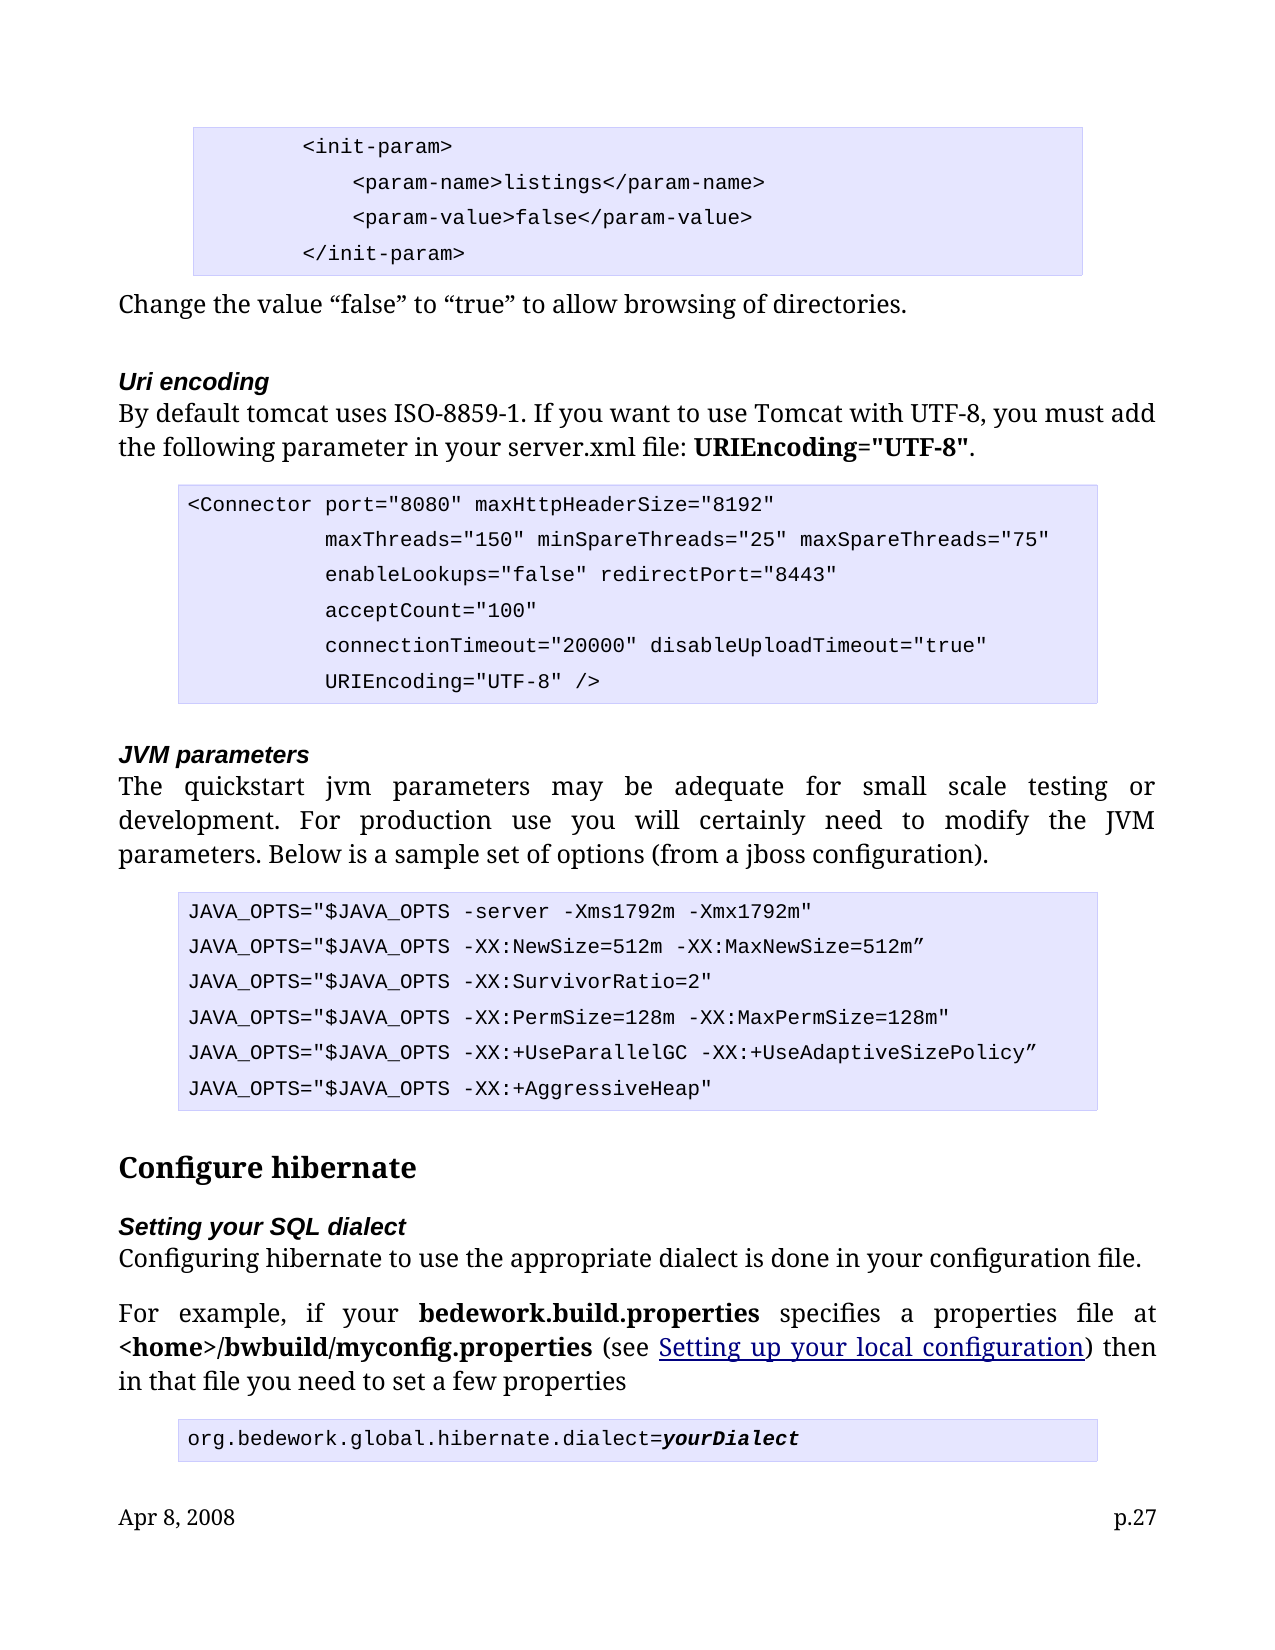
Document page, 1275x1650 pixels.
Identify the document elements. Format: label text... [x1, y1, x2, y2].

text Configuring hibernate to use the appropriate dialect is done in your configuration file. [118, 1241, 1157, 1275]
subtitle Uri encoding [118, 368, 1157, 395]
text org.bedework.global.hibernate.dialect=yourDialect [179, 1420, 1097, 1461]
text JAVA_OPTS="$JAVA_OPTS -XX:+AggressiveHeap" [179, 1069, 1097, 1110]
text </init-param> [194, 233, 1082, 275]
text <init-param> [194, 128, 1082, 160]
text For example, if your bedework.build.properties specifies a properties file at <home>/bwbuild/myconfig.properties (see Setting up your local configuration) then in that file you need to set a few properties [118, 1296, 1157, 1398]
text URIEncoding="UTF-8" /> [179, 662, 1097, 703]
text acceptCount="100" [179, 591, 1097, 623]
subtitle Setting your SQL dialect [118, 1213, 1157, 1241]
text connectionTimeout="20000" disableUploadTimeout="true" [179, 626, 1097, 659]
text <Connector port="8080" maxHttpHeaderSize="8192" [179, 486, 1097, 517]
text Change the value “false” to “true” to allow browsing of directories. [118, 287, 1157, 321]
text The quickstart jvm parameters may be adequate for small scale testing or development. For production use you will certainly need to modify the JVM parameters. Below is a sample set of options (from a jboss configuration). [118, 768, 1157, 871]
text maxThreads="150" minSpareThreads="25" maxSpareThreads="75" enableLookups="false" redirectPort="8443" [179, 520, 1097, 588]
text JAVA_OPTS="$JAVA_OPTS -XX:SurvivorRatio=2" JAVA_OPTS="$JAVA_OPTS -XX:PermSize=128m -XX:MaxPermSize=128m" JAVA_OPTS="$JAVA_OPTS -XX:+UseParallelGC -XX:+UseAdaptiveSizePolicy” [179, 962, 1097, 1066]
text By default tomcat uses ISO-8859-1. If you want to use Tomcat with UTF-8, you must add the following parameter in your server.xml file: URIEncoding="UTF-8". [118, 395, 1157, 463]
subtitle Configure hibernate [118, 1148, 1157, 1187]
text <param-name>listings</param-name> [194, 163, 1082, 195]
text JAVA_OPTS="$JAVA_OPTS -server -Xms1792m -Xmx1792m" JAVA_OPTS="$JAVA_OPTS -XX:NewSize=512m -XX:MaxNewSize=512m” [179, 893, 1097, 960]
subtitle JVM parameters [118, 741, 1157, 768]
text <param-value>false</param-value> [194, 198, 1082, 231]
